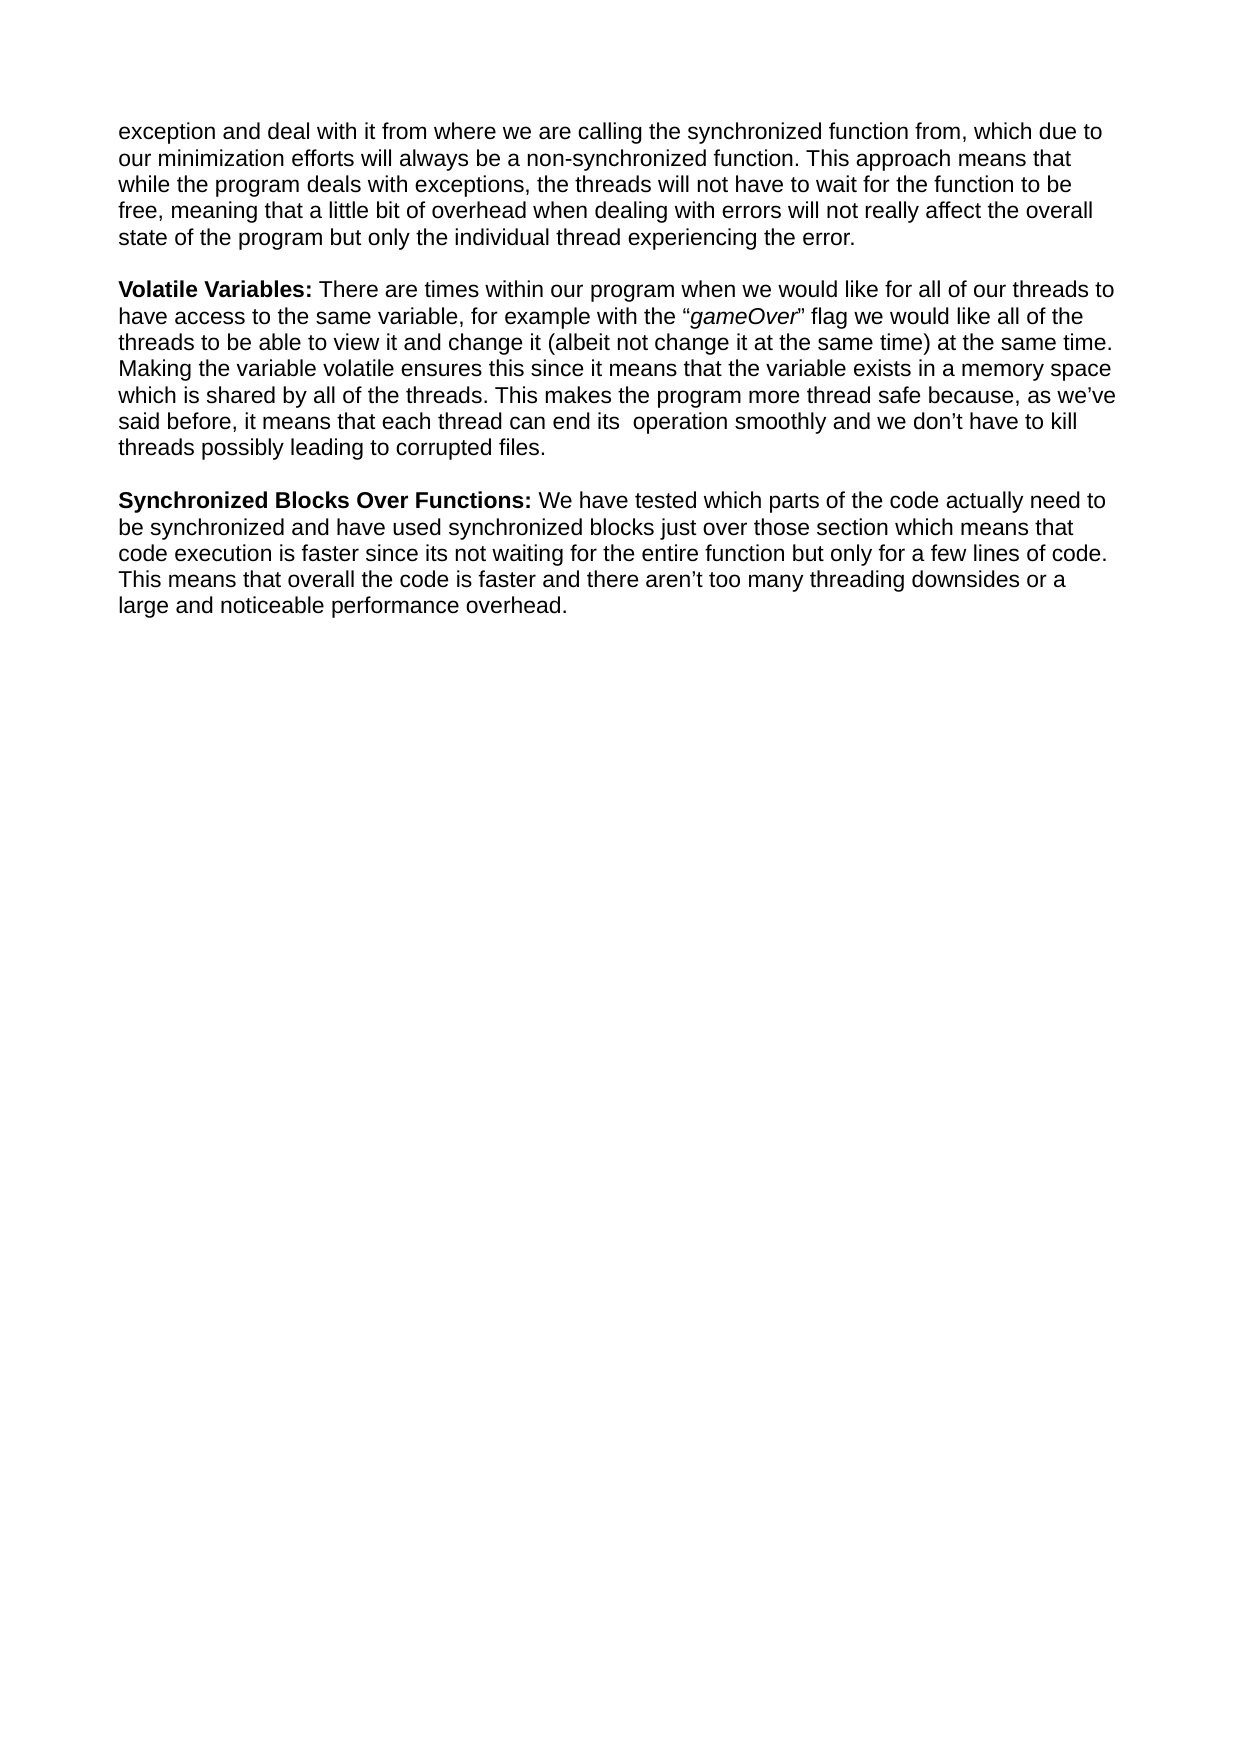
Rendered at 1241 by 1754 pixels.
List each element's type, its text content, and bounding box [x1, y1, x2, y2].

text Volatile Variables: There are times within our program when we would like for all of our threads to have access to the same variable, for example with the “gameOver” flag we would like all of the threads to be able to view it and change it (albeit not change it at the same time) at the same time. Making the variable volatile ensures this since it means that the variable exists in a memory space which is shared by all of the threads. This makes the program more thread safe because, as we’ve said before, it means that each thread can end its operation smoothly and we don’t have to kill threads possibly leading to corrupted files. [118, 276, 1122, 461]
text exception and deal with it from where we are calling the synchronized function from, which due to our minimization efforts will always be a non-synchronized function. This approach means that while the program deals with exceptions, the threads will not have to wait for the function to be free, meaning that a little bit of overhead when dealing with errors will not really affect the overall state of the program but only the individual thread experiencing the error. [118, 118, 1122, 250]
text Synchronized Blocks Over Functions: We have tested which parts of the code actually need to be synchronized and have used synchronized blocks just over those section which means that code execution is faster since its not waiting for the entire function but only for a few lines of code. This means that overall the code is faster and there aren’t too many threading downsides or a large and noticeable performance overhead. [118, 487, 1122, 619]
